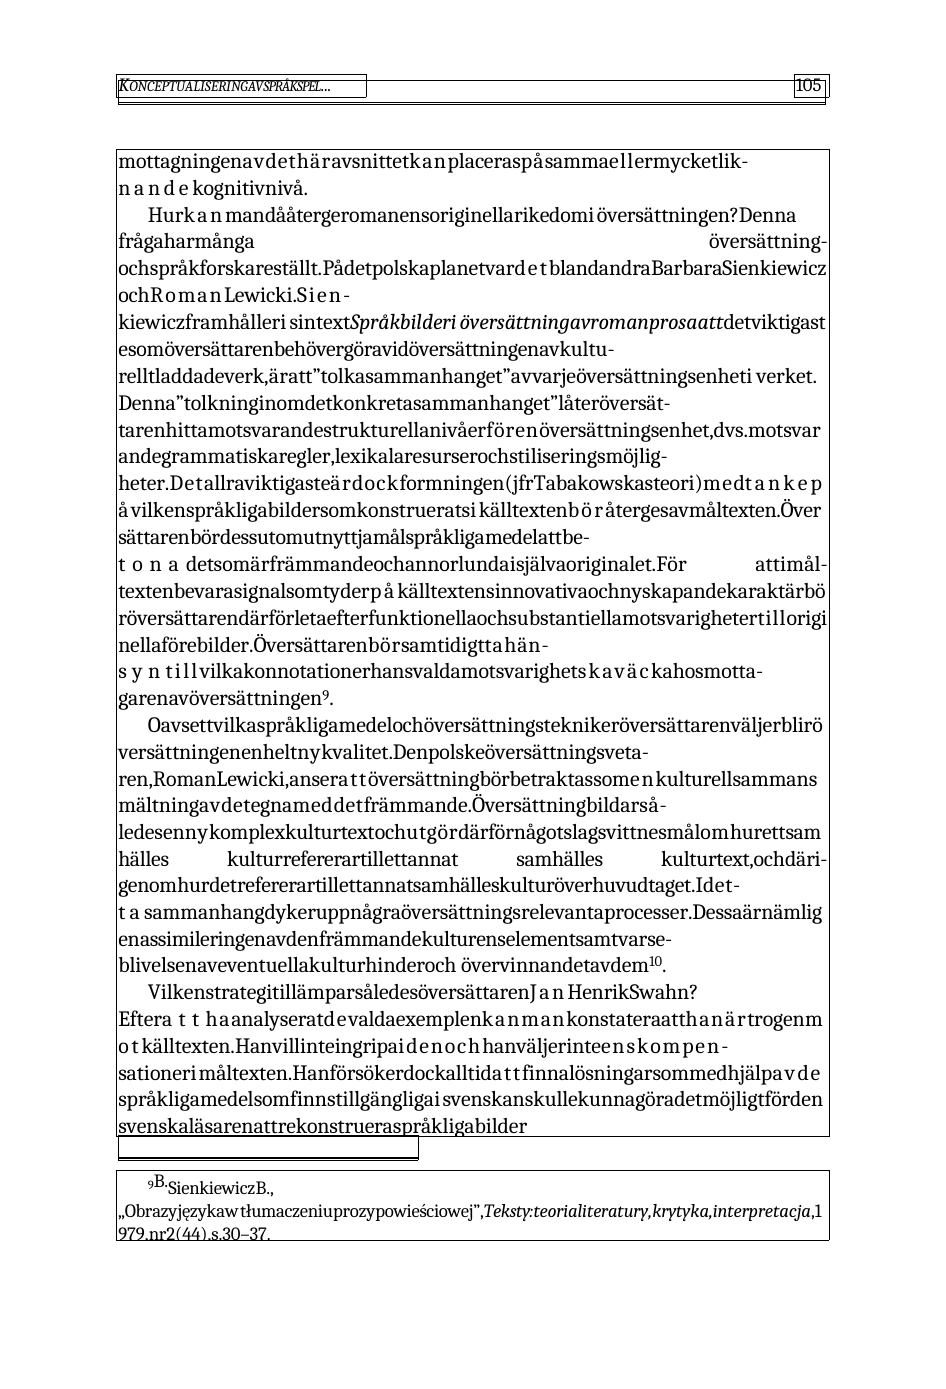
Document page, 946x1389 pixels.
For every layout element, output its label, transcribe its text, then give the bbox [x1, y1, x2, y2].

text mottagningenavdethäravsnittetkanplaceraspåsammaellermycketlik-nandekognitivnivå. [118, 150, 827, 201]
text 9B.SienkiewiczB.,„Obrazyjęzykawtłumaczeniuprozypowieściowej”,Teksty:teorialiteratury,krytyka,interpretacja,1979,nr2(44),s.30–37. [118, 1171, 827, 1240]
text 105 [796, 75, 829, 96]
text Oavsettvilkaspråkligamedelochöversättningsteknikeröversättarenväljerbliröversättningenenheltnykvalitet.Denpolskeöversättningsveta-ren,RomanLewicki,anserattöversättningbörbetraktassomenkulturellsammansmältningavdetegnameddetfrämmande.Översättningbildarså-ledesennykomplexkulturtextochutgördärförnågotslagsvittnesmålomhurettsamhälles kulturrefererartillettannat samhälles kulturtext,ochdäri-genomhurdetrefererartillettannatsamhälleskulturöverhuvudtaget.Idet-tasammanhangdykeruppnågraöversättningsrelevantaprocesser.Dessaärnämligenassimileringenavdenfrämmandekulturenselementsamtvarse-blivelsenaveventuellakulturhinderoch övervinnandetavdem10. [118, 713, 828, 978]
text [118, 75, 366, 80]
text Hurkanmandååtergeromanensoriginellarikedomiöversättningen?Denna frågaharmånga översättning-ochspråkforskareställt.PådetpolskaplanetvardetblandandraBarbaraSienkiewiczochRomanLewicki.Sien-kiewiczframhållerisintextSpråkbilderiöversättningavromanprosaattdetviktigastesomöversättarenbehövergöravidöversättningenavkultu-relltladdadeverk,äratt”tolkasammanhanget”avvarjeöversättningsenhetiverket.Denna”tolkninginomdetkonkretasammanhanget”låteröversät-tarenhittamotsvarandestrukturellanivåerförenöversättningsenhet,dvs.motsvarandegrammatiskaregler,lexikalaresurserochstiliseringsmöjlig-heter.Detallraviktigasteärdockformningen(jfrTabakowskasteori)medtankepåvilkenspråkligabildersomkonstrueratsikälltextenböråtergesavmåltexten.Översättarenbördessutomutnyttjamålspråkligamedelattbe-tonadetsomärfrämmandeochannorlundaisjälvaoriginalet.För attimål-textenbevarasignalsomtyderpåkälltextensinnovativaochnyskapandekaraktärböröversättarendärförletaefterfunktionellaochsubstantiellamotsvarighetertilloriginellaförebilder.Översättarenbörsamtidigttahän-syntillvilkakonnotationerhansvaldamotsvarighetskaväckahosmotta-garenavöversättningen9. [118, 202, 828, 711]
text KONCEPTUALISERINGAVSPRÅKSPEL... [119, 81, 366, 96]
text VilkenstrategitillämparsåledesöversättarenJanHenrikSwahn?Efteratthaanalyseratdevaldaexemplenkanmankonstateraatthanärtrogenmotkälltexten.Hanvillinteingripaidenochhanväljerinteenskompen-sationerimåltexten.Hanförsökerdockalltidattfinnalösningarsommedhjälpavdespråkligamedelsomfinnstillgängligaisvenskanskullekunnagöradetmöjligtfördensvenskaläsarenattrekonstrueraspråkligabilder [118, 979, 827, 1136]
